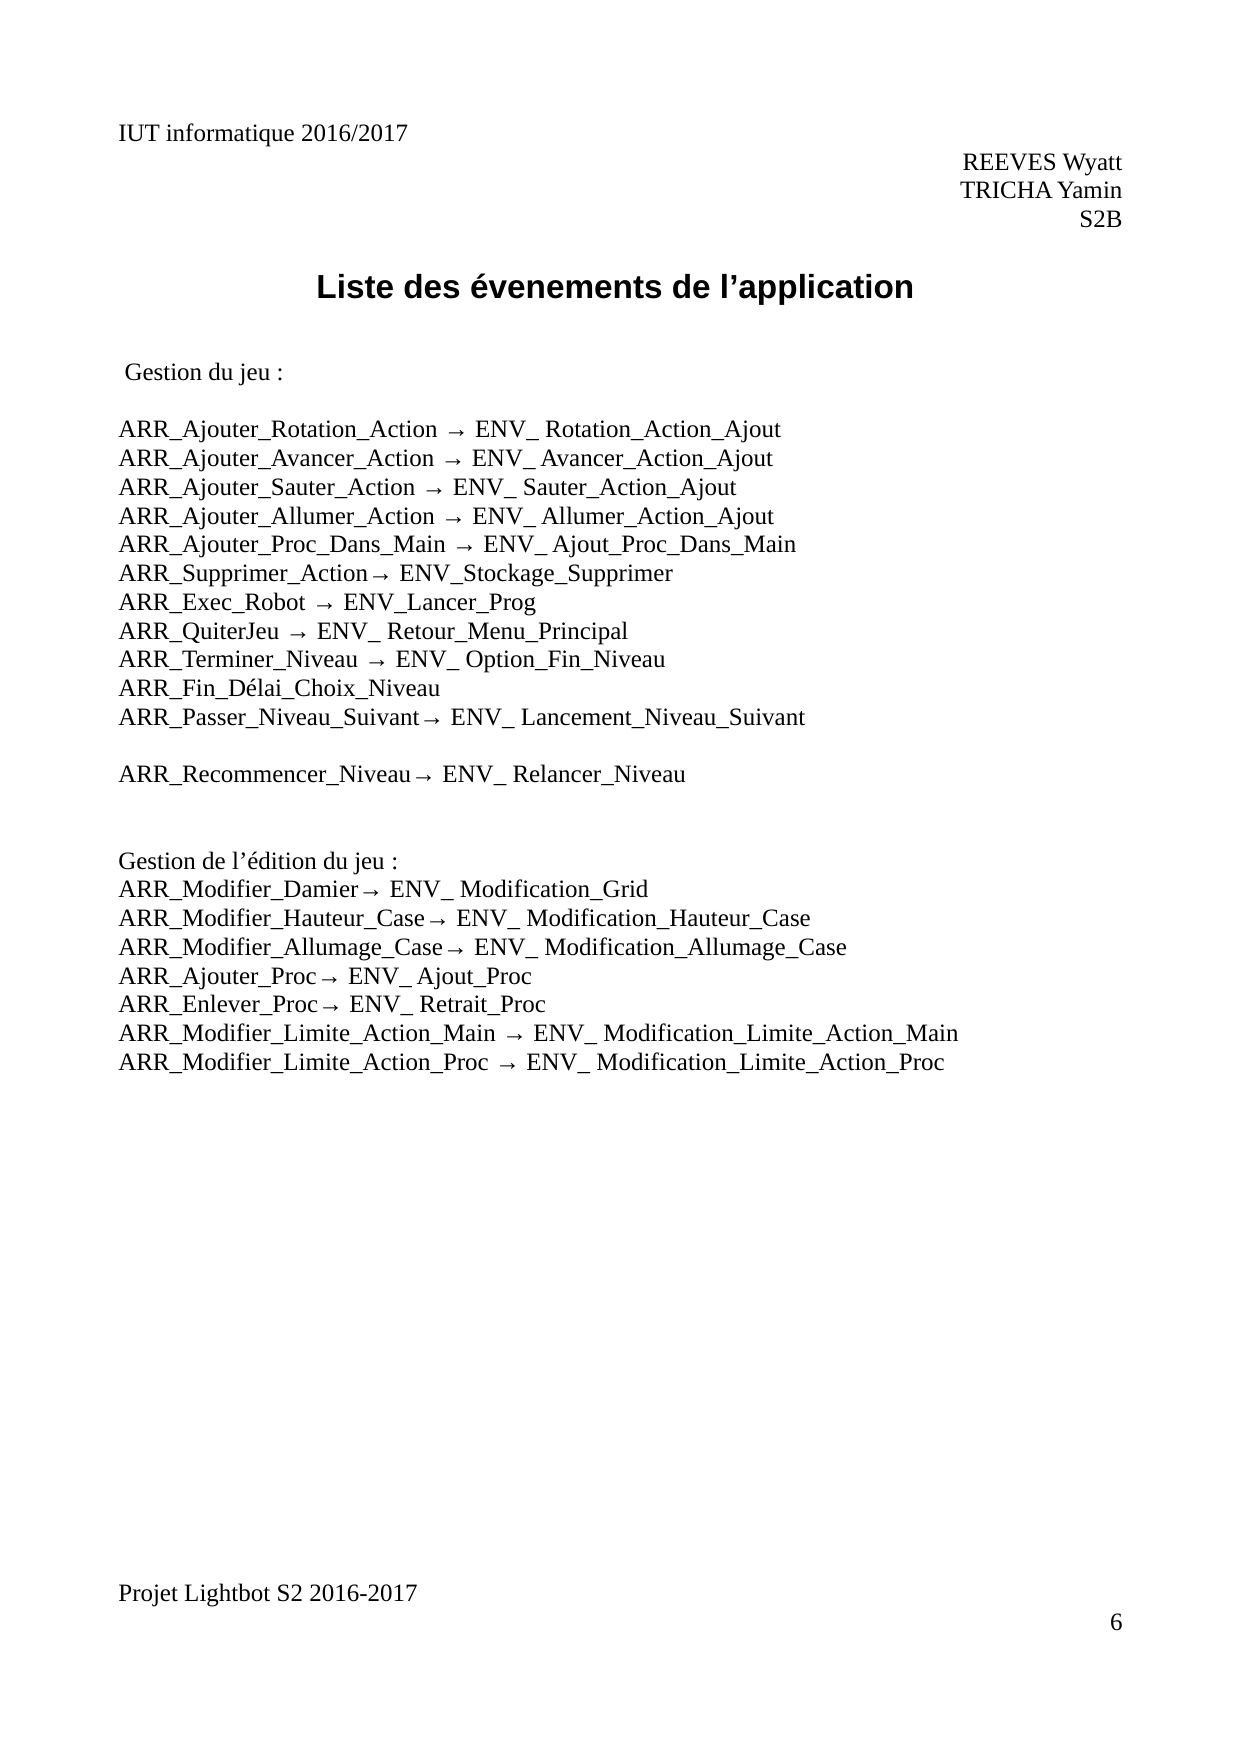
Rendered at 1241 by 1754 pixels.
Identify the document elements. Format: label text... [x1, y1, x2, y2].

text ARR_Ajouter_Rotation_Action → ENV_ Rotation_Action_Ajout [118, 414, 1122, 443]
text ARR_Exec_Robot → ENV_Lancer_Prog [118, 587, 1122, 616]
text ARR_Ajouter_Proc→ ENV_ Ajout_Proc [118, 961, 1122, 989]
text ARR_Fin_Délai_Choix_Niveau [118, 673, 1122, 702]
text ARR_Modifier_Hauteur_Case→ ENV_ Modification_Hauteur_Case [118, 903, 1122, 932]
text ARR_Modifier_Limite_Action_Proc → ENV_ Modification_Limite_Action_Proc [118, 1047, 1122, 1076]
text Gestion du jeu : [118, 357, 1122, 386]
text ARR_QuiterJeu → ENV_ Retour_Menu_Principal [118, 616, 1122, 644]
text ARR_Ajouter_Proc_Dans_Main → ENV_ Ajout_Proc_Dans_Main [118, 529, 1122, 558]
text ARR_Passer_Niveau_Suivant→ ENV_ Lancement_Niveau_Suivant [118, 702, 1122, 731]
text ARR_Modifier_Damier→ ENV_ Modification_Grid [118, 874, 1122, 903]
text ARR_Terminer_Niveau → ENV_ Option_Fin_Niveau [118, 644, 1122, 673]
text ARR_Modifier_Allumage_Case→ ENV_ Modification_Allumage_Case [118, 932, 1122, 961]
text ARR_Ajouter_Avancer_Action → ENV_ Avancer_Action_Ajout [118, 443, 1122, 472]
text ARR_Modifier_Limite_Action_Main → ENV_ Modification_Limite_Action_Main [118, 1018, 1122, 1047]
subtitle Liste des évenements de l’application [306, 262, 1122, 306]
text Gestion de l’édition du jeu : [118, 846, 1122, 874]
text ARR_Supprimer_Action→ ENV_Stockage_Supprimer [118, 558, 1122, 587]
text ARR_Ajouter_Allumer_Action → ENV_ Allumer_Action_Ajout [118, 501, 1122, 529]
text ARR_Ajouter_Sauter_Action → ENV_ Sauter_Action_Ajout [118, 472, 1122, 501]
text ARR_Enlever_Proc→ ENV_ Retrait_Proc [118, 989, 1122, 1018]
text ARR_Recommencer_Niveau→ ENV_ Relancer_Niveau [118, 759, 1122, 788]
